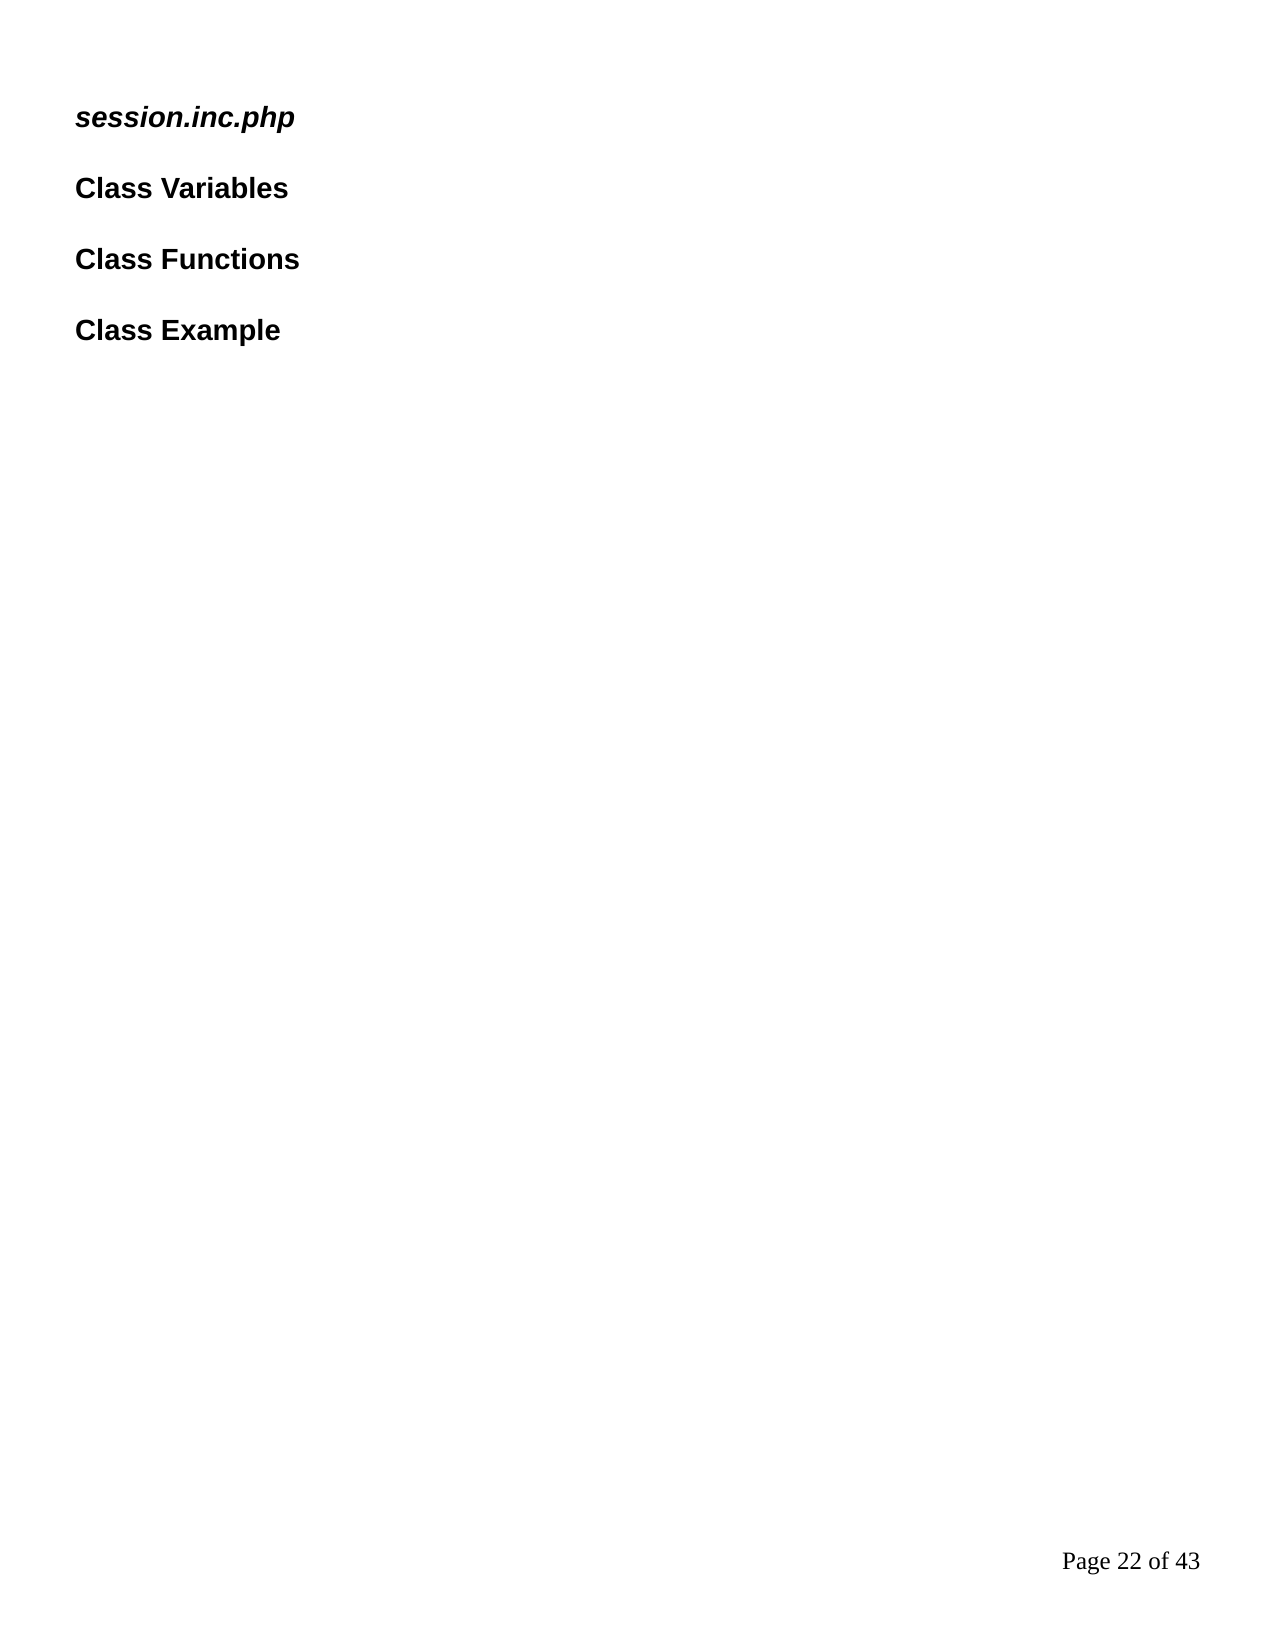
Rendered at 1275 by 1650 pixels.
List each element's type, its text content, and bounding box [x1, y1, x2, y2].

subtitle session.inc.php [75, 100, 1200, 133]
subtitle Class Variables [75, 171, 1200, 204]
subtitle Class Functions [75, 242, 1200, 276]
subtitle Class Example [75, 313, 1200, 347]
